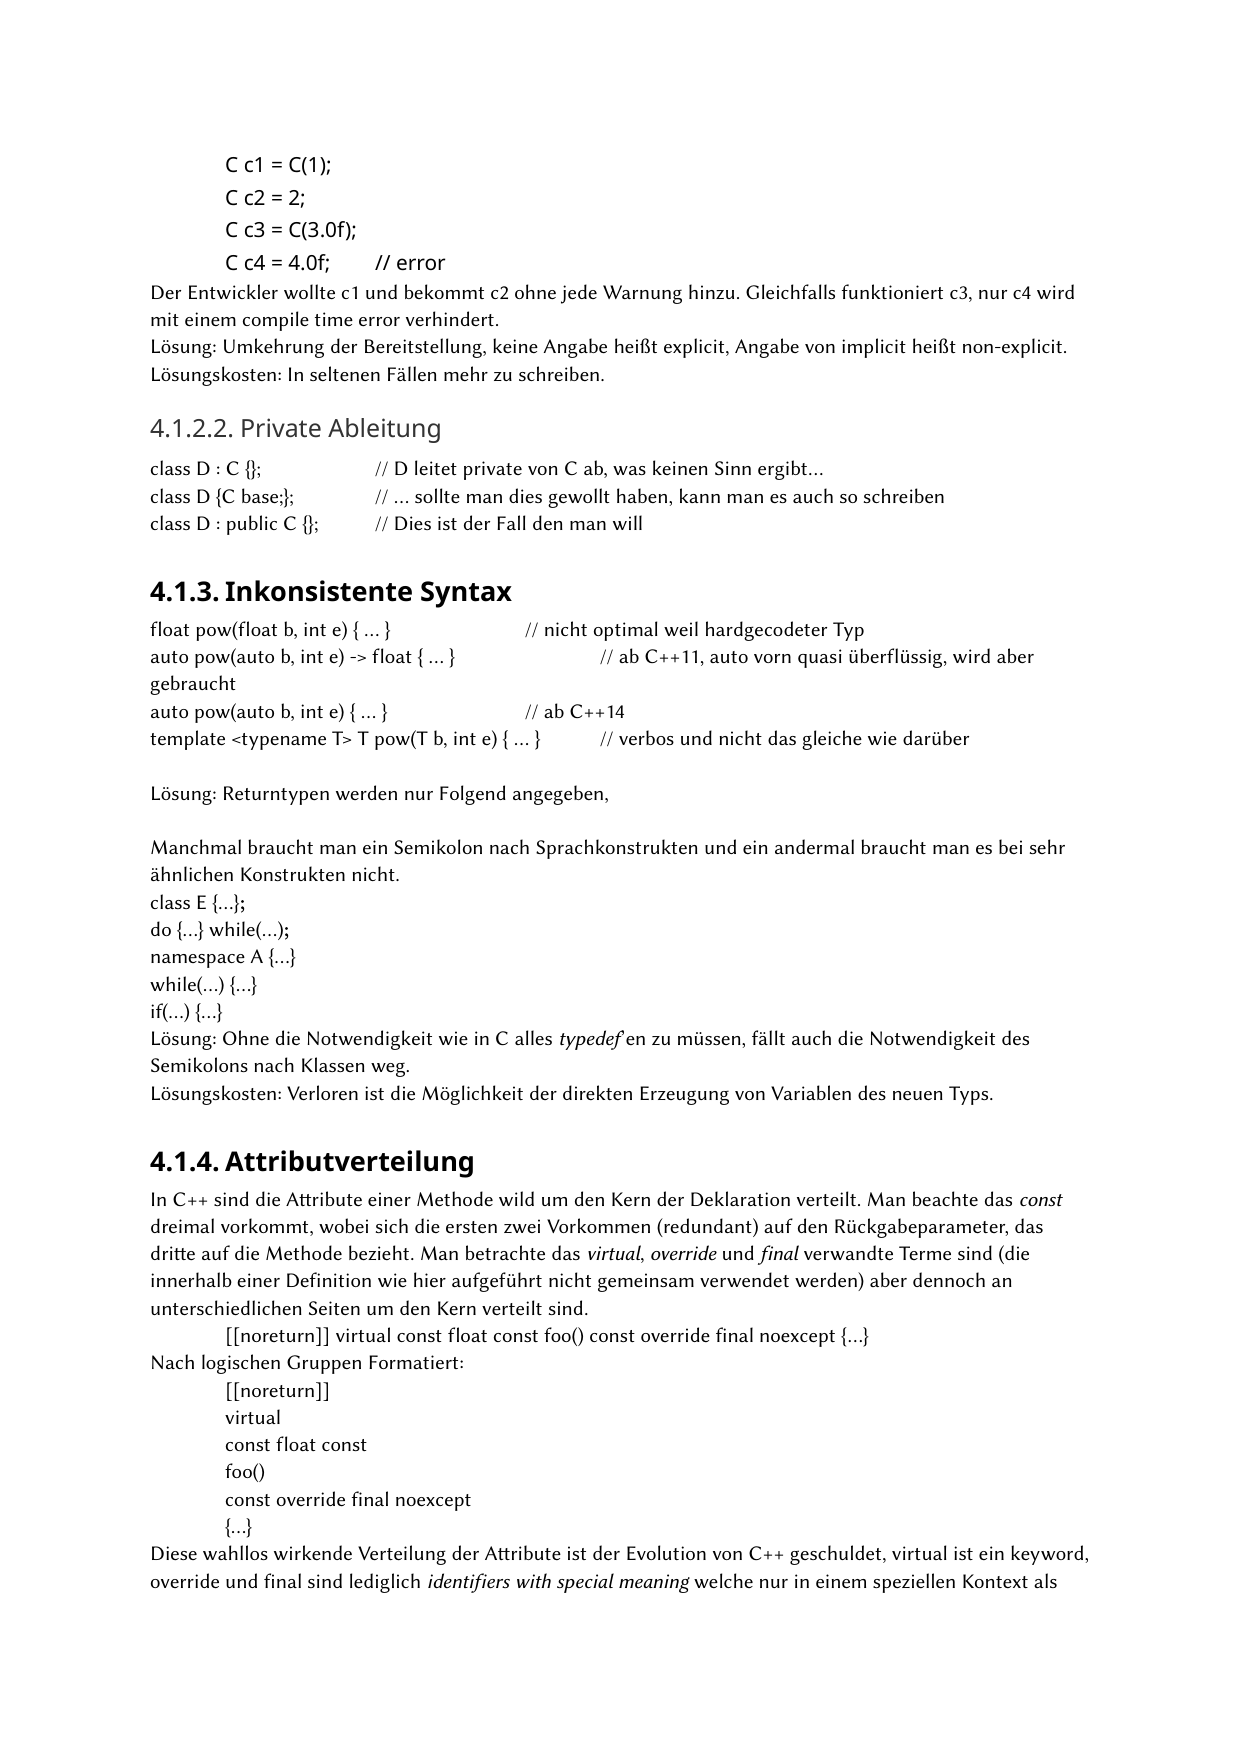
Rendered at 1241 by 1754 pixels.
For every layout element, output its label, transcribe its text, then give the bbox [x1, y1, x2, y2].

text template <typename T> T pow(T b, int e) { … } // verbos und nicht das gleiche wie darüber [150, 727, 1090, 751]
text Nach logischen Gruppen Formatiert: [150, 1351, 1090, 1375]
text C c1 = C(1); [225, 150, 1090, 178]
text namespace A {...} [150, 945, 1090, 969]
text class E {...}; [150, 891, 1090, 914]
text [[noreturn]] [225, 1378, 1090, 1402]
text if(…) {...} [150, 1000, 1090, 1023]
text Lösung: Umkehrung der Bereitstellung, keine Angabe heißt explicit, Angabe von implicit heißt non-explicit. [150, 335, 1090, 359]
text [[noreturn]] virtual const float const foo() const override final noexcept {…} [225, 1324, 1090, 1348]
text do {...} while(...); [150, 918, 1090, 942]
subtitle Inkonsistente Syntax [150, 572, 1090, 609]
text class D : C {}; // D leitet private von C ab, was keinen Sinn ergibt… [150, 457, 1090, 481]
text auto pow(auto b, int e) -> float { ... } // ab C++11, auto vorn quasi überflüssig, wird aber gebraucht [150, 645, 1090, 696]
text C c2 = 2; [225, 183, 1090, 211]
text C c4 = 4.0f; // error [225, 248, 1090, 276]
text C c3 = C(3.0f); [225, 215, 1090, 244]
text Der Entwickler wollte c1 und bekommt c2 ohne jede Warnung hinzu. Gleichfalls funktioniert c3, nur c4 wird mit einem compile time error verhindert. [150, 280, 1090, 331]
text Lösung: Ohne die Notwendigkeit wie in C alles typedef’en zu müssen, fällt auch die Notwendigkeit des Semikolons nach Klassen weg. [150, 1027, 1090, 1078]
text {…} [225, 1515, 1090, 1539]
text Lösungskosten: Verloren ist die Möglichkeit der direkten Erzeugung von Variablen des neuen Typs. [150, 1082, 1090, 1105]
text Diese wahllos wirkende Verteilung der Attribute ist der Evolution von C++ geschuldet, virtual ist ein keyword, override und final sind lediglich identifiers with special meaning welche nur in einem speziellen Kontext als [150, 1542, 1090, 1593]
text foo() const override final noexcept [225, 1460, 1090, 1511]
text Manchmal braucht man ein Semikolon nach Sprachkonstrukten und ein andermal braucht man es bei sehr ähnlichen Konstrukten nicht. [150, 836, 1090, 887]
text Lösung: Returntypen werden nur Folgend angegeben, [150, 781, 1090, 805]
text while(...) {…} [150, 972, 1090, 996]
subtitle Private Ableitung [150, 410, 1090, 444]
text auto pow(auto b, int e) { ... } // ab C++14 [150, 699, 1090, 723]
text const float const [225, 1433, 1090, 1457]
text float pow(float b, int e) { ... } // nicht optimal weil hardgecodeter Typ [150, 618, 1090, 641]
subtitle Attributverteilung [150, 1142, 1090, 1179]
text Lösungskosten: In seltenen Fällen mehr zu schreiben. [150, 362, 1090, 386]
text class D {C base;}; // … sollte man dies gewollt haben, kann man es auch so schreiben [150, 484, 1090, 508]
text In C++ sind die Attribute einer Methode wild um den Kern der Deklaration verteilt. Man beachte das const dreimal vorkommt, wobei sich die ersten zwei Vorkommen (redundant) auf den Rückgabeparameter, das dritte auf die Methode bezieht. Man betrachte das virtual, override und final verwandte Terme sind (die innerhalb einer Definition wie hier aufgeführt nicht gemeinsam verwendet werden) aber dennoch an unterschiedlichen Seiten um den Kern verteilt sind. [150, 1187, 1090, 1320]
text class D : public C {}; // Dies ist der Fall den man will [150, 512, 1090, 536]
text virtual [225, 1406, 1090, 1429]
